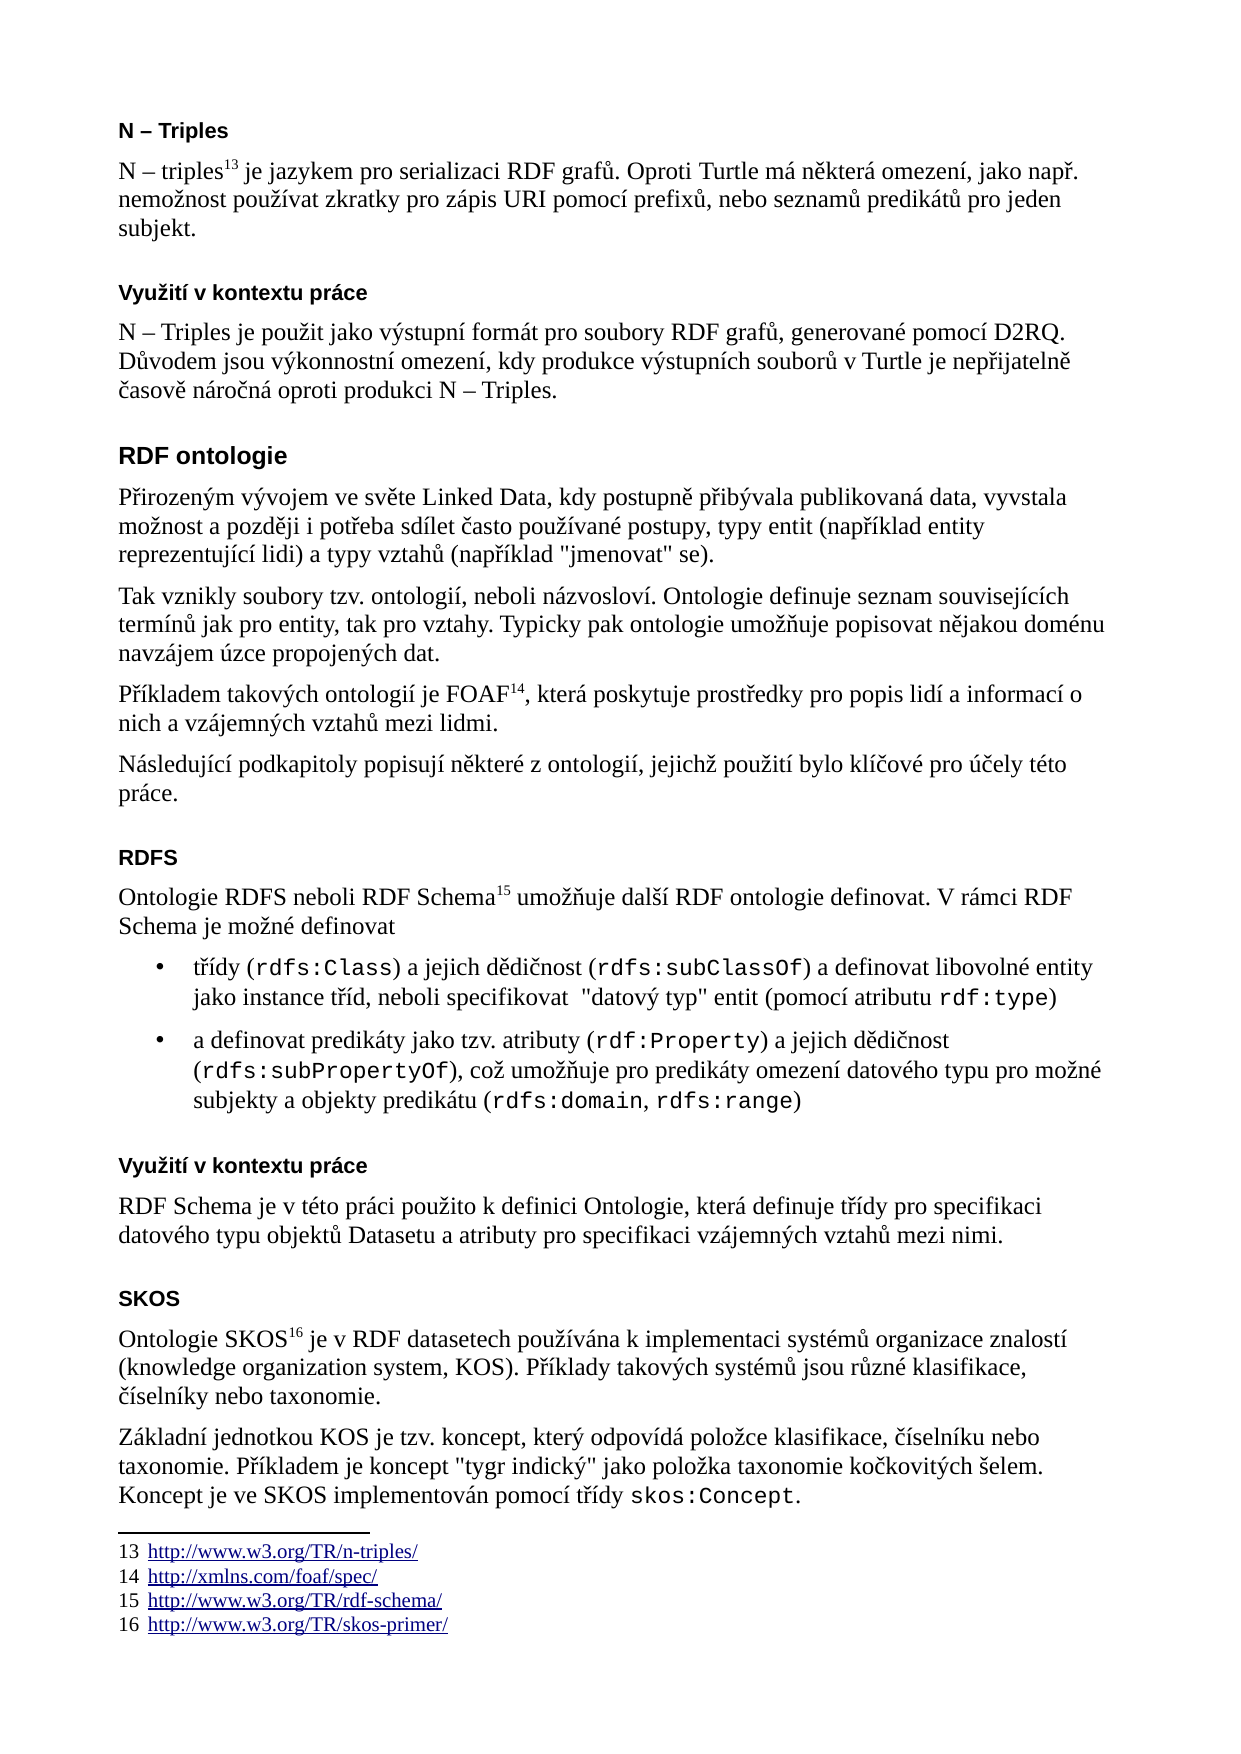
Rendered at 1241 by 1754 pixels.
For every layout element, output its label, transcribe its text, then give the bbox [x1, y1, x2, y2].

text Základní jednotkou KOS je tzv. koncept, který odpovídá položce klasifikace, číselníku nebo taxonomie. Příkladem je koncept "tygr indický" jako položka taxonomie kočkovitých šelem. Koncept je ve SKOS implementován pomocí třídy skos:Concept. [118, 1422, 1122, 1510]
list a definovat predikáty jako tzv. atributy (rdf:Property) a jejich dědičnost (rdfs:subPropertyOf), což umožňuje pro predikáty omezení datového typu pro možné subjekty a objekty predikátu (rdfs:domain, rdfs:range) [156, 1025, 1122, 1116]
text N – triples je jazykem pro serializaci RDF grafů. Oproti Turtle má některá omezení, jako např. nemožnost používat zkratky pro zápis URI pomocí prefixů, nebo seznamů predikátů pro jeden subjekt. [118, 156, 1122, 242]
text http://www.w3.org/TR/skos-primer/ [118, 1612, 1122, 1636]
text http://www.w3.org/TR/rdf-schema/ [118, 1588, 1122, 1612]
text RDF Schema je v této práci použito k definici Ontologie, která definuje třídy pro specifikaci datového typu objektů Datasetu a atributy pro specifikaci vzájemných vztahů mezi nimi. [118, 1191, 1122, 1248]
list třídy (rdfs:Class) a jejich dědičnost (rdfs:subClassOf) a definovat libovolné entity jako instance tříd, neboli specifikovat "datový typ" entit (pomocí atributu rdf:type) [156, 952, 1122, 1013]
text Ontologie RDFS neboli RDF Schema umožňuje další RDF ontologie definovat. V rámci RDF Schema je možné definovat [118, 882, 1122, 940]
subtitle N – Triples [118, 118, 1122, 143]
text Příkladem takových ontologií je FOAF, která poskytuje prostředky pro popis lidí a informací o nich a vzájemných vztahů mezi lidmi. [118, 679, 1122, 737]
text Následující podkapitoly popisují některé z ontologií, jejichž použití bylo klíčové pro účely této práce. [118, 749, 1122, 807]
subtitle Využití v kontextu práce [118, 279, 1122, 305]
subtitle RDF ontologie [118, 441, 1122, 469]
text N – Triples je použit jako výstupní formát pro soubory RDF grafů, generované pomocí D2RQ. Důvodem jsou výkonnostní omezení, kdy produkce výstupních souborů v Turtle je nepřijatelně časově náročná oproti produkci N – Triples. [118, 317, 1122, 403]
text http://www.w3.org/TR/n-triples/ [118, 1539, 1122, 1563]
text http://xmlns.com/foaf/spec/ [118, 1563, 1122, 1588]
text Tak vznikly soubory tzv. ontologií, neboli názvosloví. Ontologie definuje seznam souvisejících termínů jak pro entity, tak pro vztahy. Typicky pak ontologie umožňuje popisovat nějakou doménu navzájem úzce propojených dat. [118, 581, 1122, 667]
subtitle RDFS [118, 844, 1122, 870]
text Přirozeným vývojem ve světe Linked Data, kdy postupně přibývala publikovaná data, vyvstala možnost a později i potřeba sdílet často používané postupy, typy entit (například entity reprezentující lidi) a typy vztahů (například "jmenovat" se). [118, 482, 1122, 568]
subtitle SKOS [118, 1286, 1122, 1311]
text Ontologie SKOS je v RDF datasetech používána k implementaci systémů organizace znalostí (knowledge organization system, KOS). Příklady takových systémů jsou různé klasifikace, číselníky nebo taxonomie. [118, 1324, 1122, 1410]
subtitle Využití v kontextu práce [118, 1153, 1122, 1178]
